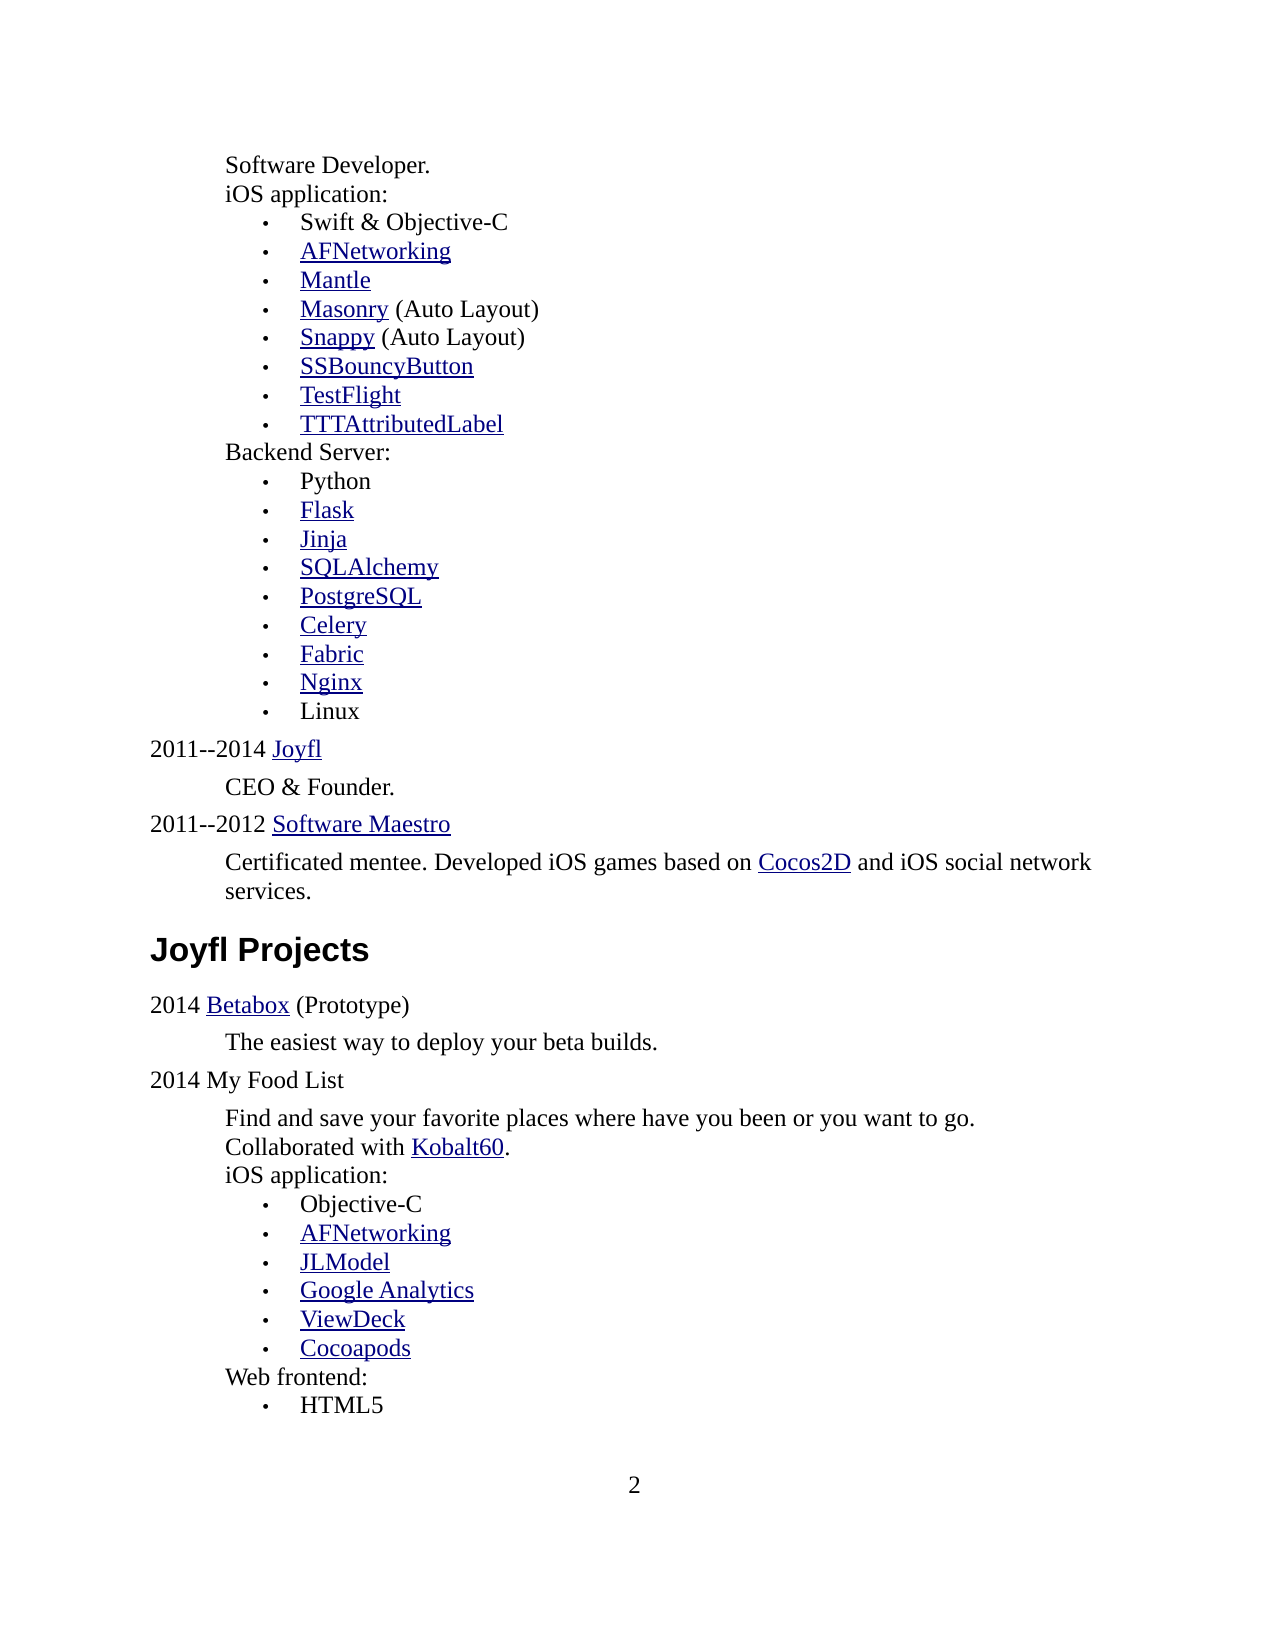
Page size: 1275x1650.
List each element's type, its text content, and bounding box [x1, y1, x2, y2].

list JLModel [262, 1247, 1125, 1275]
text Find and save your favorite places where have you been or you want to go. [225, 1103, 1125, 1132]
list Masonry (Auto Layout) [262, 294, 1125, 322]
list AFNetworking [262, 1218, 1125, 1247]
list AFNetworking [262, 236, 1125, 265]
subtitle Joyfl Projects [150, 929, 1125, 968]
list Jinja [262, 524, 1125, 552]
text Certificated mentee. Developed iOS games based on Cocos2D and iOS social network services. [225, 847, 1125, 904]
list Snappy (Auto Layout) [262, 322, 1125, 351]
list PostgreSQL [262, 581, 1125, 610]
list Linux [262, 696, 1125, 725]
list Google Analytics [262, 1275, 1125, 1304]
text Collaborated with Kobalt60. [225, 1132, 1125, 1160]
text 2011--2012 Software Maestro [150, 809, 1125, 838]
list TTTAttributedLabel [262, 409, 1125, 437]
list Cocoapods [262, 1333, 1125, 1362]
text iOS application: [225, 1160, 1125, 1189]
list Objective-C [262, 1189, 1125, 1218]
text 2014 My Food List [150, 1065, 1125, 1094]
text Software Developer. [225, 150, 1125, 179]
list Celery [262, 610, 1125, 639]
list Flask [262, 495, 1125, 524]
list SSBouncyButton [262, 351, 1125, 380]
list Nginx [262, 667, 1125, 696]
list Swift & Objective-C [262, 207, 1125, 236]
text 2011--2014 Joyfl [150, 734, 1125, 763]
list ViewDeck [262, 1304, 1125, 1333]
list Python [262, 466, 1125, 495]
text Backend Server: [225, 437, 1125, 466]
list HTML5 [262, 1390, 1125, 1419]
text iOS application: [225, 179, 1125, 207]
list TestFlight [262, 380, 1125, 409]
text The easiest way to deploy your beta builds. [225, 1027, 1125, 1056]
list SQLAlchemy [262, 552, 1125, 581]
text CEO & Founder. [225, 772, 1125, 800]
list Mantle [262, 265, 1125, 294]
text Web frontend: [225, 1362, 1125, 1390]
list Fabric [262, 639, 1125, 667]
text 2014 Betabox (Prototype) [150, 990, 1125, 1018]
